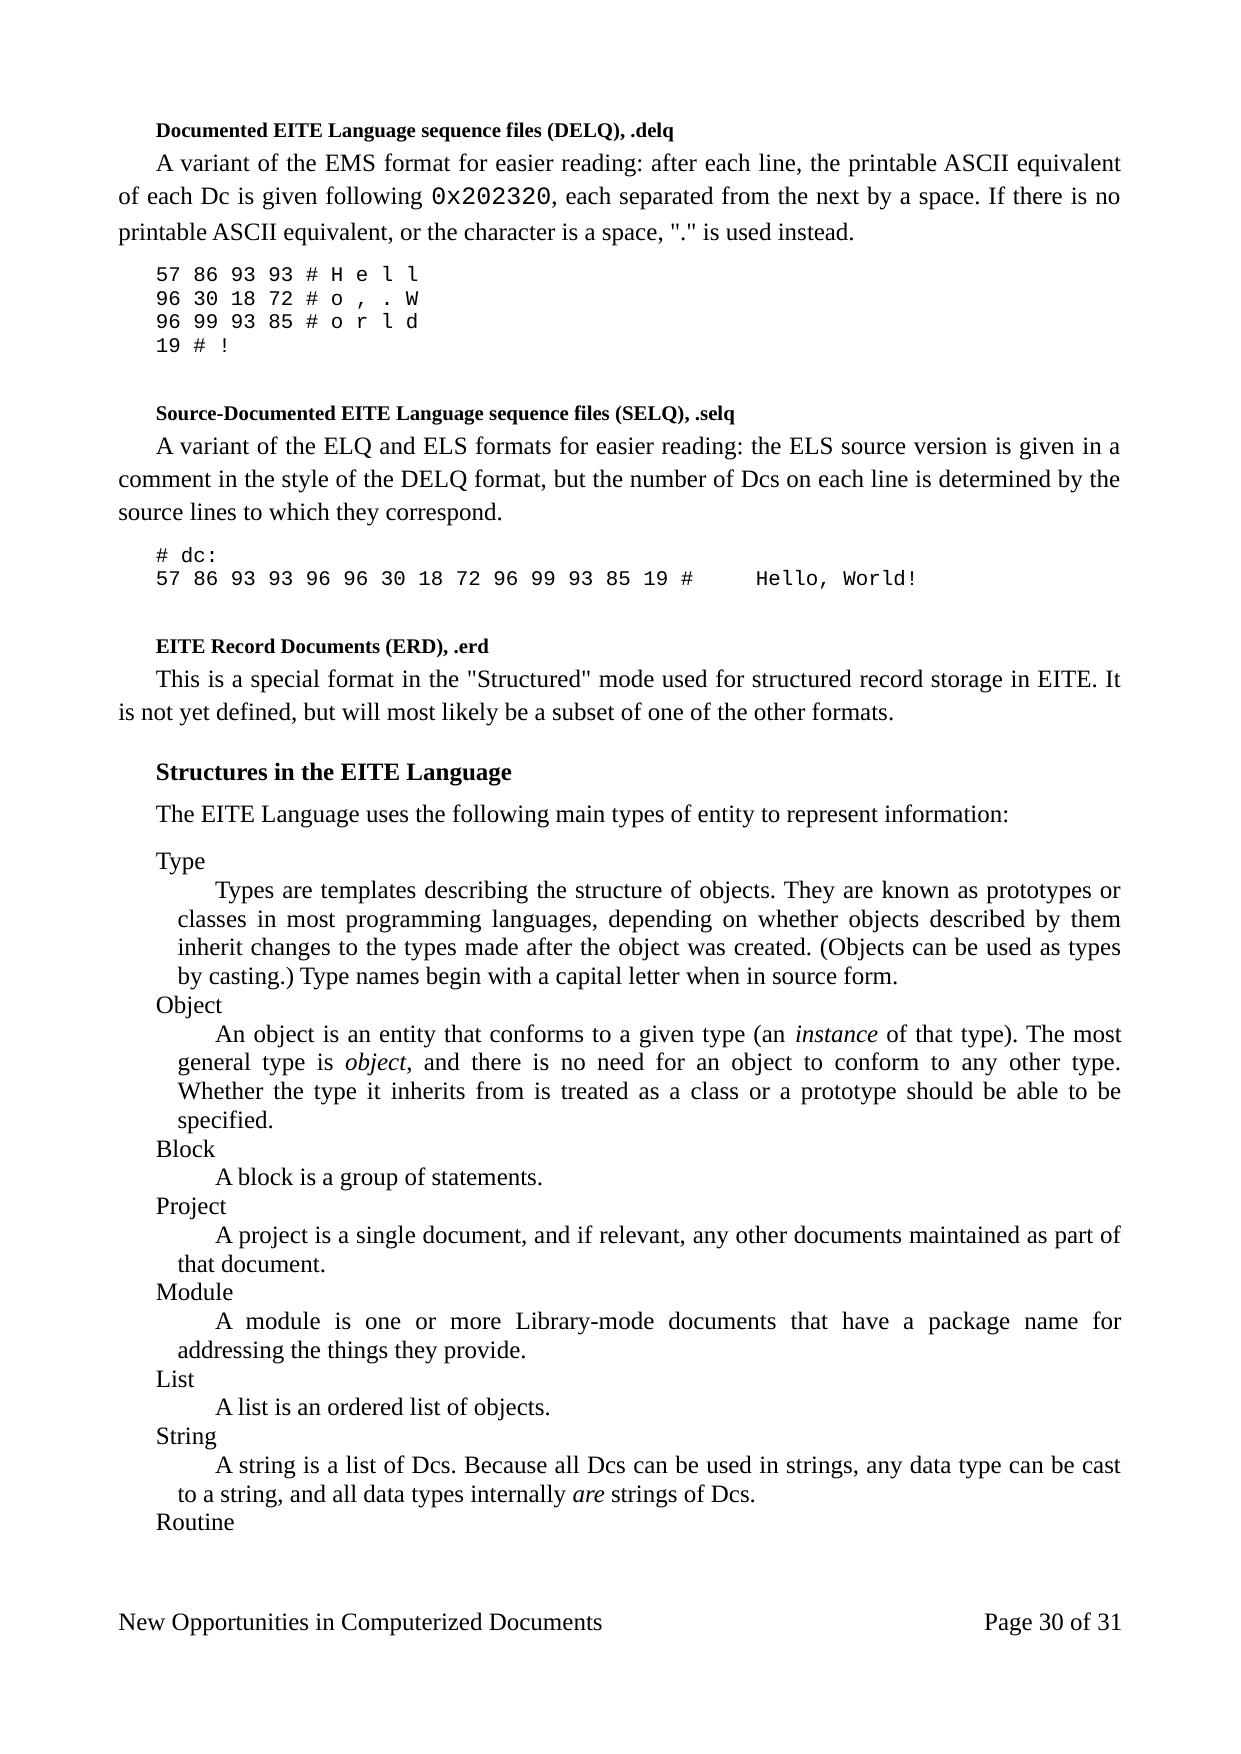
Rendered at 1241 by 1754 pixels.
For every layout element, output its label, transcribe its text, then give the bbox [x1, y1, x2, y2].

subtitle Block [118, 1134, 1122, 1162]
text The EITE Language uses the following main types of entity to represent information: [118, 799, 1122, 827]
text A variant of the ELQ and ELS formats for easier reading: the ELS source version is given in a comment in the style of the DELQ format, but the number of Dcs on each line is determined by the source lines to which they correspond. [118, 431, 1122, 526]
text 96 99 93 85 # o r l d [118, 311, 1122, 335]
text 57 86 93 93 96 96 30 18 72 96 99 93 85 19 # Hello, World! [118, 568, 1122, 592]
list A module is one or more Library-mode documents that have a package name for addressing the things they provide. [177, 1306, 1122, 1364]
list A block is a group of statements. [177, 1162, 1122, 1191]
text 19 # ! [118, 335, 1122, 359]
list A project is a single document, and if relevant, any other documents maintained as part of that document. [177, 1220, 1122, 1277]
list Types are templates describing the structure of objects. They are known as prototypes or classes in most programming languages, depending on whether objects described by them inherit changes to the types made after the object was created. (Objects can be used as types by casting.) Type names begin with a capital letter when in source form. [177, 875, 1122, 990]
subtitle Object [118, 990, 1122, 1019]
subtitle Routine [118, 1507, 1122, 1536]
subtitle Project [118, 1191, 1122, 1220]
subtitle List [118, 1364, 1122, 1392]
text # dc: [118, 545, 1122, 568]
list A string is a list of Dcs. Because all Dcs can be used in strings, any data type can be cast to a string, and all data types internally are strings of Dcs. [177, 1450, 1122, 1507]
list An object is an entity that conforms to a given type (an instance of that type). The most general type is object, and there is no need for an object to conform to any other type. Whether the type it inherits from is treated as a class or a prototype should be able to be specified. [177, 1019, 1122, 1134]
subtitle Documented EITE Language sequence files (DELQ), .delq [118, 118, 1122, 142]
list A list is an ordered list of objects. [177, 1392, 1122, 1421]
subtitle Structures in the EITE Language [118, 757, 1122, 786]
subtitle Module [118, 1277, 1122, 1306]
subtitle EITE Record Documents (ERD), .erd [118, 634, 1122, 658]
text 57 86 93 93 # H e l l [118, 264, 1122, 288]
text 96 30 18 72 # o , . W [118, 288, 1122, 311]
text A variant of the EMS format for easier reading: after each line, the printable ASCII equivalent of each Dc is given following 0x202320, each separated from the next by a space. If there is no printable ASCII equivalent, or the character is a space, "." is used instead. [118, 148, 1122, 245]
subtitle Source-Documented EITE Language sequence files (SELQ), .selq [118, 401, 1122, 425]
subtitle Type [118, 846, 1122, 875]
subtitle String [118, 1421, 1122, 1450]
text This is a special format in the "Structured" mode used for structured record storage in EITE. It is not yet defined, but will most likely be a subset of one of the other formats. [118, 664, 1122, 726]
